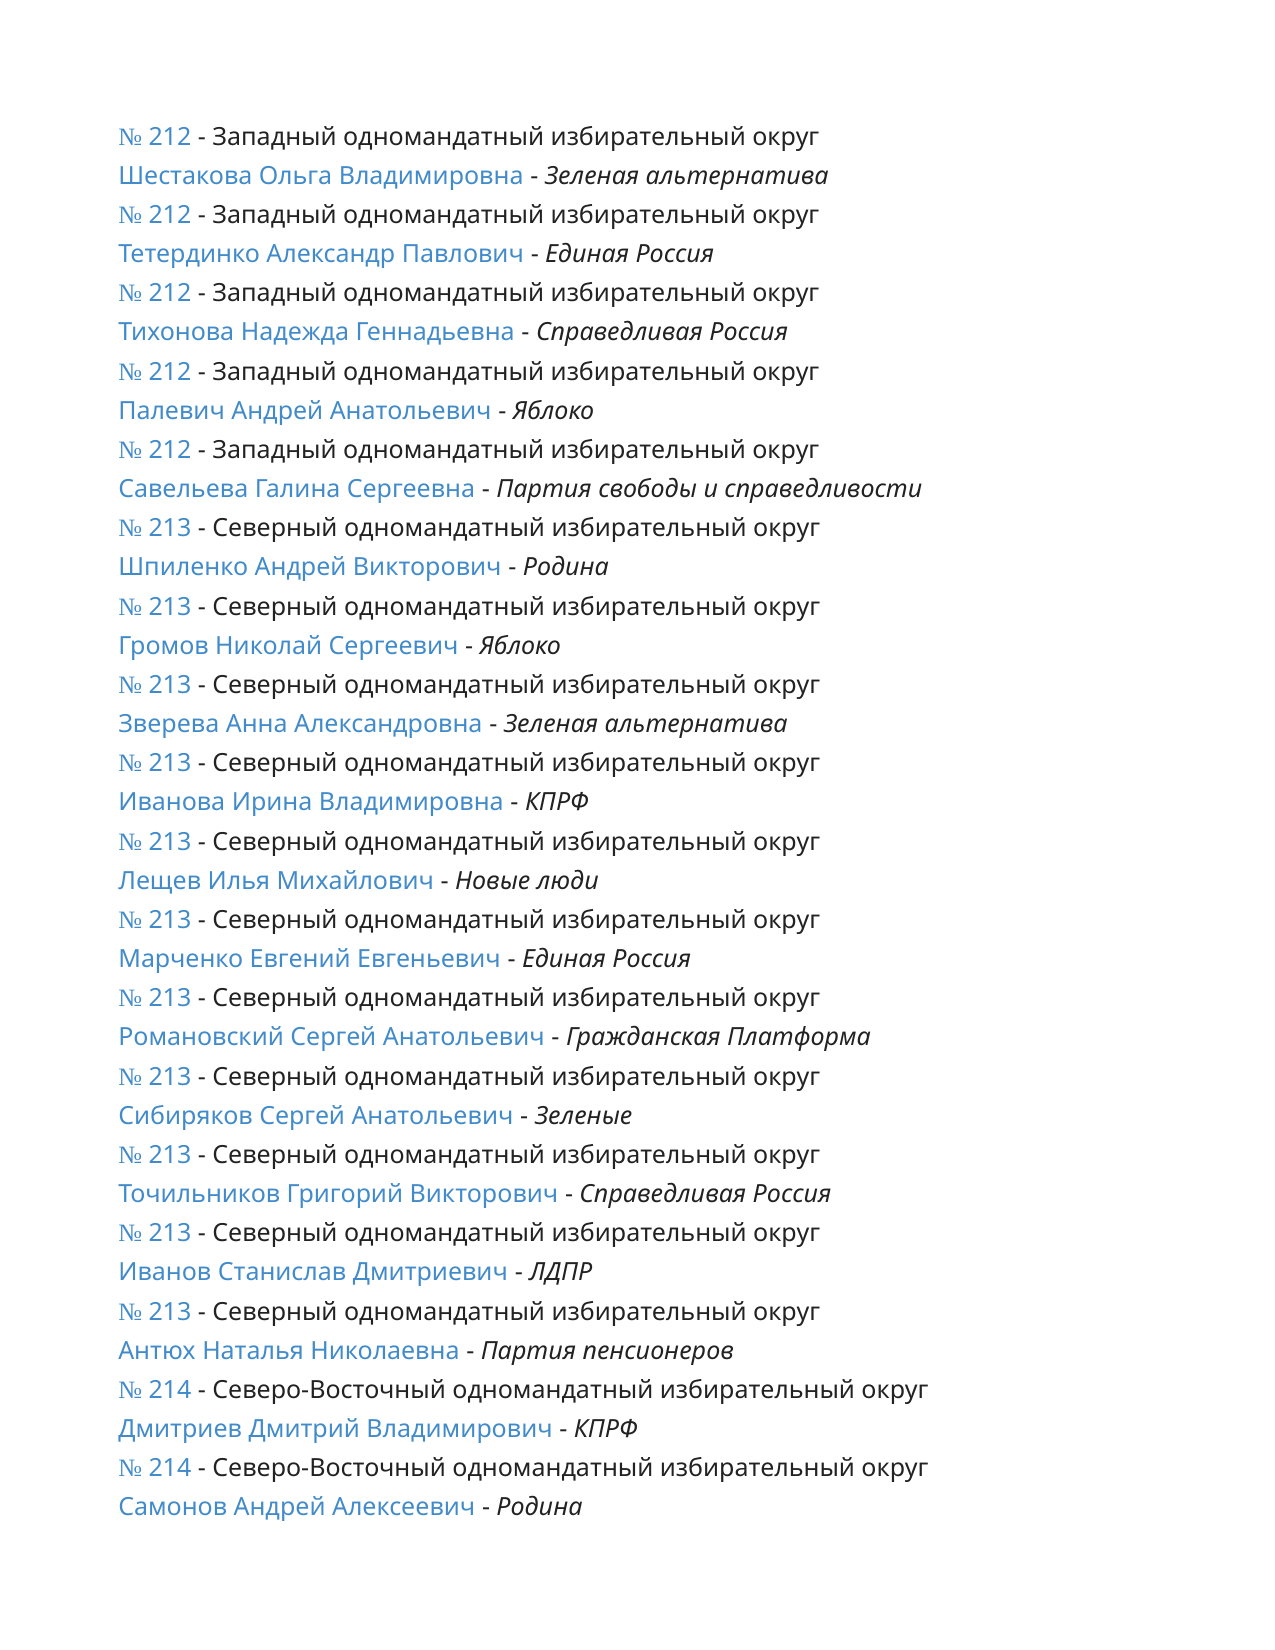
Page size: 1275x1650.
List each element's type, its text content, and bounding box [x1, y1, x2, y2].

text № 214 - Северо-Восточный одномандатный избирательный округ [118, 1371, 1157, 1406]
text № 213 - Северный одномандатный избирательный округ [118, 980, 1157, 1014]
text № 212 - Западный одномандатный избирательный округ [118, 353, 1157, 387]
text № 214 - Северо-Восточный одномандатный избирательный округ [118, 1450, 1157, 1484]
text № 213 - Северный одномандатный избирательный округ [118, 1136, 1157, 1171]
text № 212 - Западный одномандатный избирательный округ [118, 275, 1157, 309]
text Иванов Станислав Дмитриевич - ЛДПР [118, 1254, 1157, 1288]
text № 212 - Западный одномандатный избирательный округ [118, 431, 1157, 466]
text № 212 - Западный одномандатный избирательный округ [118, 196, 1157, 231]
text Тетердинко Александр Павлович - Единая Россия [118, 236, 1157, 270]
text Иванова Ирина Владимировна - КПРФ [118, 784, 1157, 818]
text № 212 - Западный одномандатный избирательный округ [118, 118, 1157, 152]
text Шестакова Ольга Владимировна - Зеленая альтернатива [118, 157, 1157, 191]
text Точильников Григорий Викторович - Справедливая Россия [118, 1176, 1157, 1210]
text Тихонова Надежда Геннадьевна - Справедливая Россия [118, 314, 1157, 348]
text № 213 - Северный одномандатный избирательный округ [118, 1215, 1157, 1249]
text Романовский Сергей Анатольевич - Гражданская Платформа [118, 1019, 1157, 1053]
text Громов Николай Сергеевич - Яблоко [118, 627, 1157, 661]
text Савельева Галина Сергеевна - Партия свободы и справедливости [118, 471, 1157, 505]
text Дмитриев Дмитрий Владимирович - КПРФ [118, 1411, 1157, 1445]
text Сибиряков Сергей Анатольевич - Зеленые [118, 1097, 1157, 1131]
text Палевич Андрей Анатольевич - Яблоко [118, 392, 1157, 426]
text № 213 - Северный одномандатный избирательный округ [118, 745, 1157, 779]
text № 213 - Северный одномандатный избирательный округ [118, 588, 1157, 622]
text № 213 - Северный одномандатный избирательный округ [118, 1058, 1157, 1092]
text Шпиленко Андрей Викторович - Родина [118, 549, 1157, 583]
text Антюх Наталья Николаевна - Партия пенсионеров [118, 1332, 1157, 1366]
text № 213 - Северный одномандатный избирательный округ [118, 510, 1157, 544]
text Зверева Анна Александровна - Зеленая альтернатива [118, 706, 1157, 740]
text Лещев Илья Михайлович - Новые люди [118, 862, 1157, 896]
text № 213 - Северный одномандатный избирательный округ [118, 901, 1157, 936]
text № 213 - Северный одномандатный избирательный округ [118, 823, 1157, 857]
text № 213 - Северный одномандатный избирательный округ [118, 1293, 1157, 1327]
text Самонов Андрей Алексеевич - Родина [118, 1489, 1157, 1523]
text Марченко Евгений Евгеньевич - Единая Россия [118, 941, 1157, 975]
text № 213 - Северный одномандатный избирательный округ [118, 666, 1157, 701]
